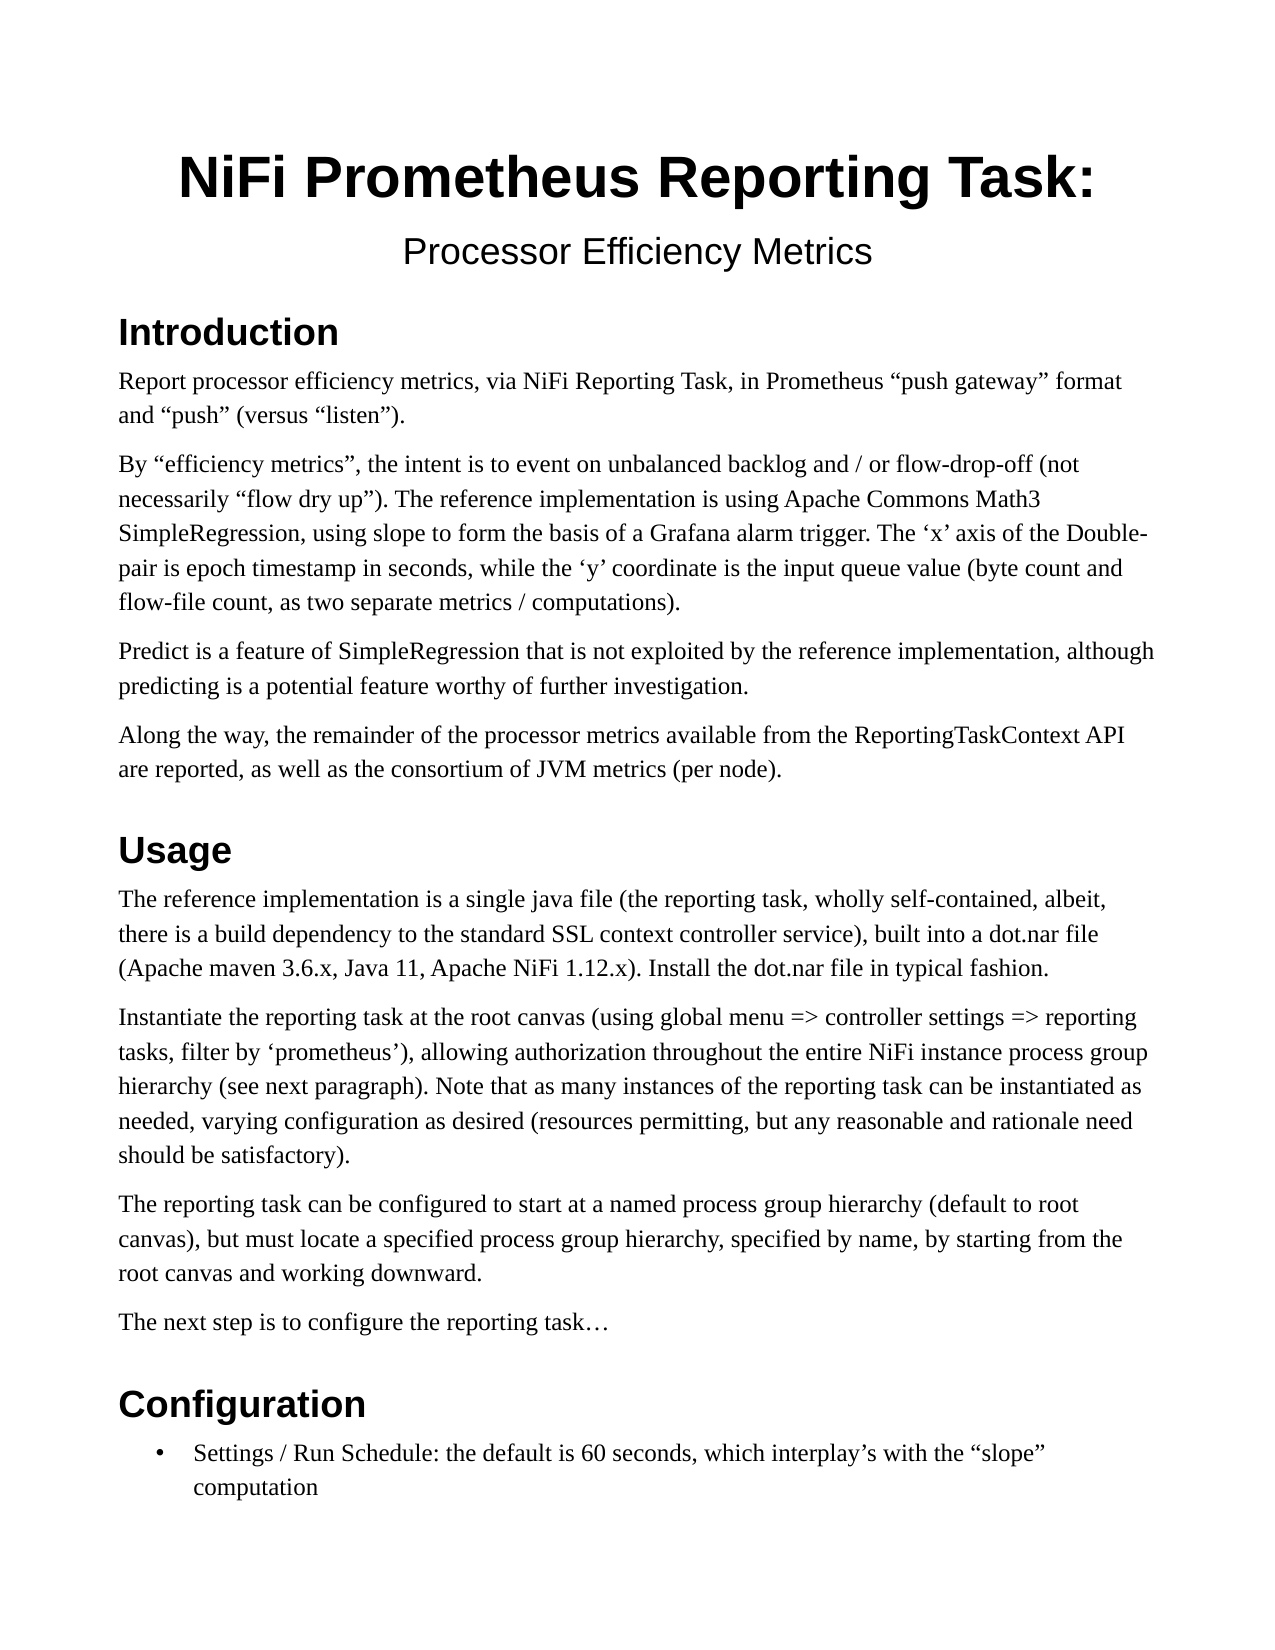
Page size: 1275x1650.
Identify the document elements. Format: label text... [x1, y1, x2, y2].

text Report processor efficiency metrics, via NiFi Reporting Task, in Prometheus “push gateway” format and “push” (versus “listen”). [118, 366, 1157, 429]
text By “efficiency metrics”, the intent is to event on unbalanced backlog and / or flow-drop-off (not necessarily “flow dry up”). The reference implementation is using Apache Commons Math3 SimpleRegression, using slope to form the basis of a Grafana alarm trigger. The ‘x’ axis of the Double-pair is epoch timestamp in seconds, while the ‘y’ coordinate is the input queue value (byte count and flow-file count, as two separate metrics / computations). [118, 449, 1157, 616]
list Settings / Run Schedule: the default is 60 seconds, which interplay’s with the “slope” computation [156, 1438, 1157, 1501]
subtitle Usage [118, 828, 1157, 872]
text Predict is a feature of SimpleRegression that is not exploited by the reference implementation, although predicting is a potential feature worthy of further investigation. [118, 636, 1157, 699]
subtitle Processor Efficiency Metrics [118, 229, 1157, 272]
text The reference implementation is a single java file (the reporting task, wholly self-contained, albeit, there is a build dependency to the standard SSL context controller service), built into a dot.nar file (Apache maven 3.6.x, Java 11, Apache NiFi 1.12.x). Install the dot.nar file in typical fashion. [118, 884, 1157, 982]
text The next step is to configure the reporting task… [118, 1307, 1157, 1336]
text The reporting task can be configured to start at a named process group hierarchy (default to root canvas), but must locate a specified process group hierarchy, specified by name, by starting from the root canvas and working downward. [118, 1189, 1157, 1287]
text Instantiate the reporting task at the root canvas (using global menu => controller settings => reporting tasks, filter by ‘prometheus’), allowing authorization throughout the entire NiFi instance process group hierarchy (see next paragraph). Note that as many instances of the reporting task can be instantiated as needed, varying configuration as desired (resources permitting, but any reasonable and rationale need should be satisfactory). [118, 1002, 1157, 1169]
subtitle Introduction [118, 309, 1157, 353]
subtitle Configuration [118, 1382, 1157, 1425]
title NiFi Prometheus Reporting Task: [118, 143, 1157, 210]
text Along the way, the remainder of the processor metrics available from the ReportingTaskContext API are reported, as well as the consortium of JVM metrics (per node). [118, 720, 1157, 783]
